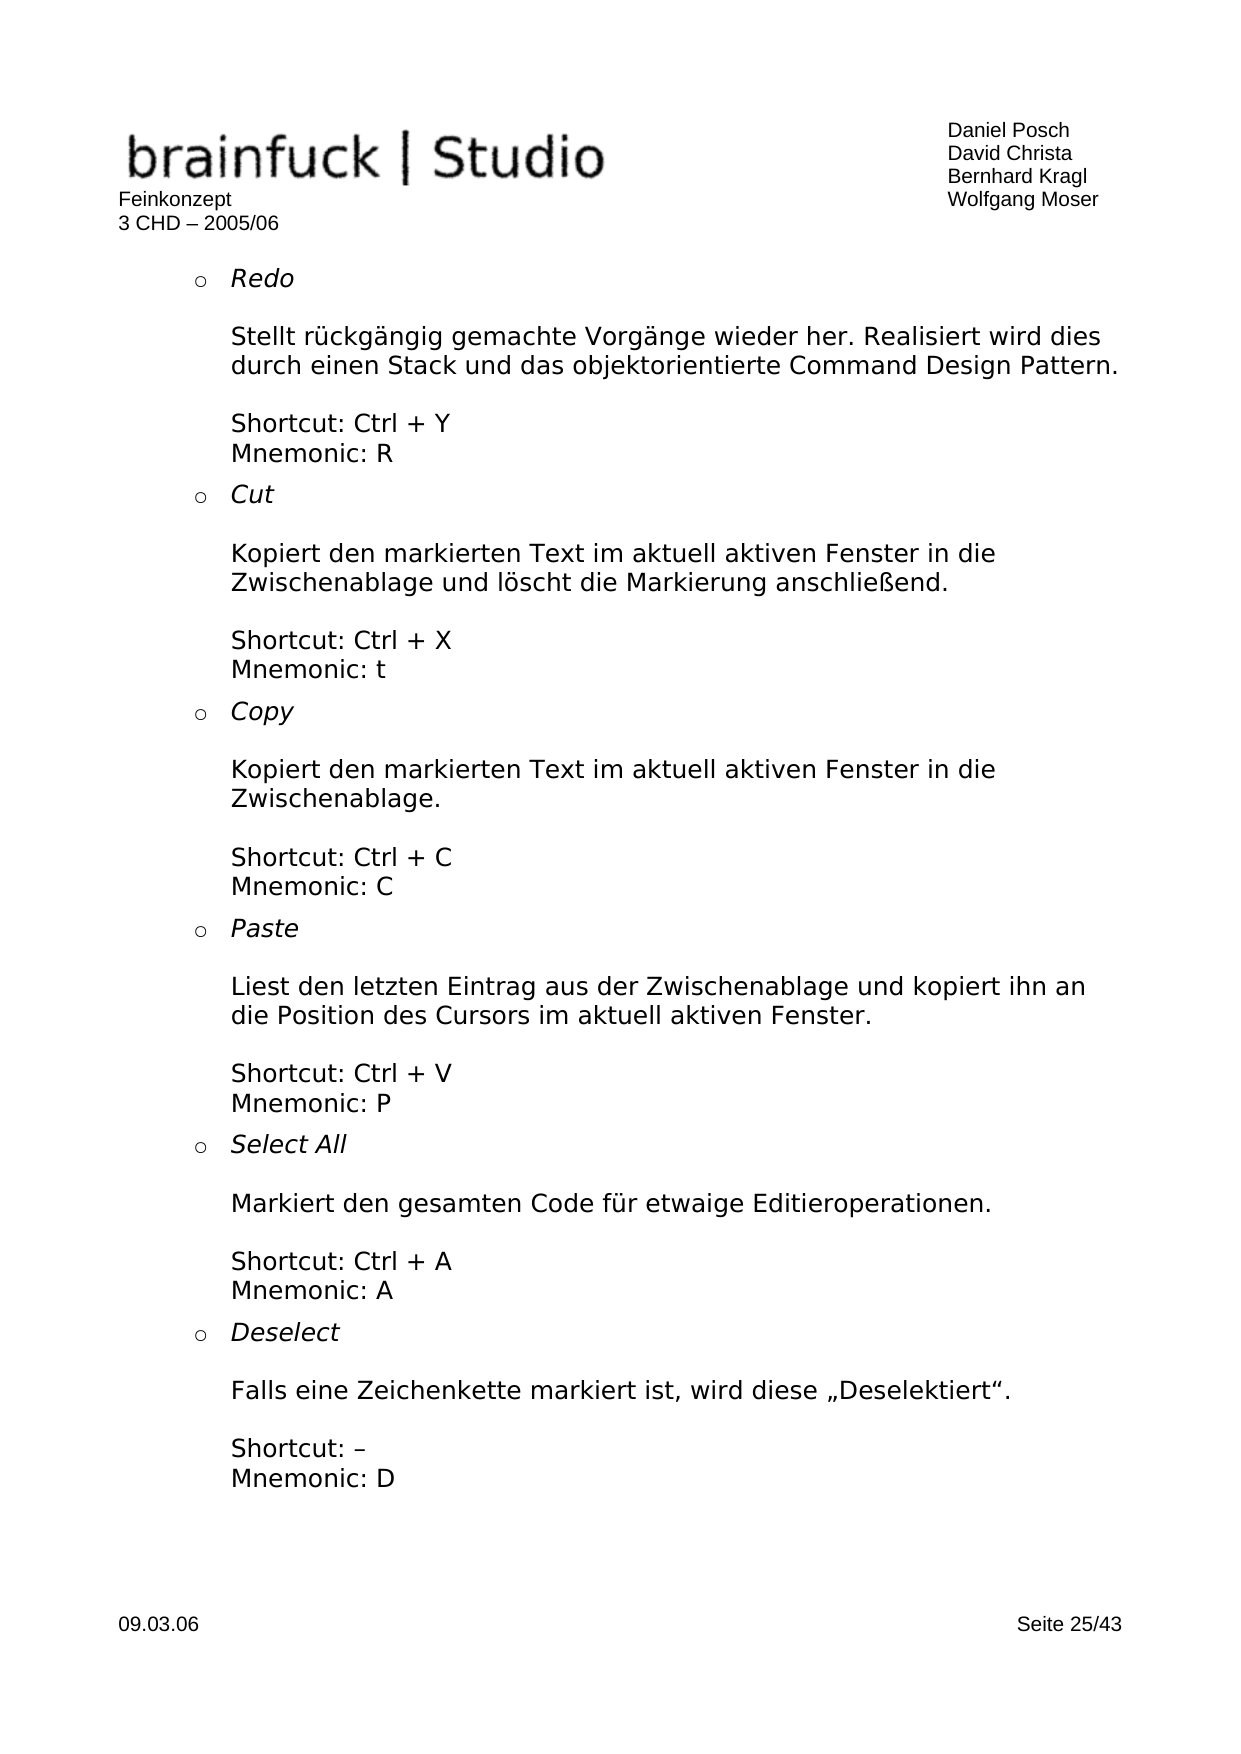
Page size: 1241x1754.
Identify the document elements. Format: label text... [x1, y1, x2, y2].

list Cut Kopiert den markierten Text im aktuell aktiven Fenster in die Zwischenablage und löscht die Markierung anschließend. Shortcut: Ctrl + X Mnemonic: t [193, 480, 1122, 684]
list Redo Stellt rückgängig gemachte Vorgänge wieder her. Realisiert wird dies durch einen Stack und das objektorientierte Command Design Pattern. Shortcut: Ctrl + Y Mnemonic: R [193, 264, 1122, 468]
list Copy Kopiert den markierten Text im aktuell aktiven Fenster in die Zwischenablage. Shortcut: Ctrl + C Mnemonic: C [193, 697, 1122, 901]
list Deselect Falls eine Zeichenkette markiert ist, wird diese „Deselektiert“. Shortcut: – Mnemonic: D [193, 1318, 1122, 1493]
list Paste Liest den letzten Eintrag aus der Zwischenablage und kopiert ihn an die Position des Cursors im aktuell aktiven Fenster. Shortcut: Ctrl + V Mnemonic: P [193, 914, 1122, 1118]
picture [118, 118, 609, 187]
list Select All Markiert den gesamten Code für etwaige Editieroperationen. Shortcut: Ctrl + A Mnemonic: A [193, 1130, 1122, 1305]
